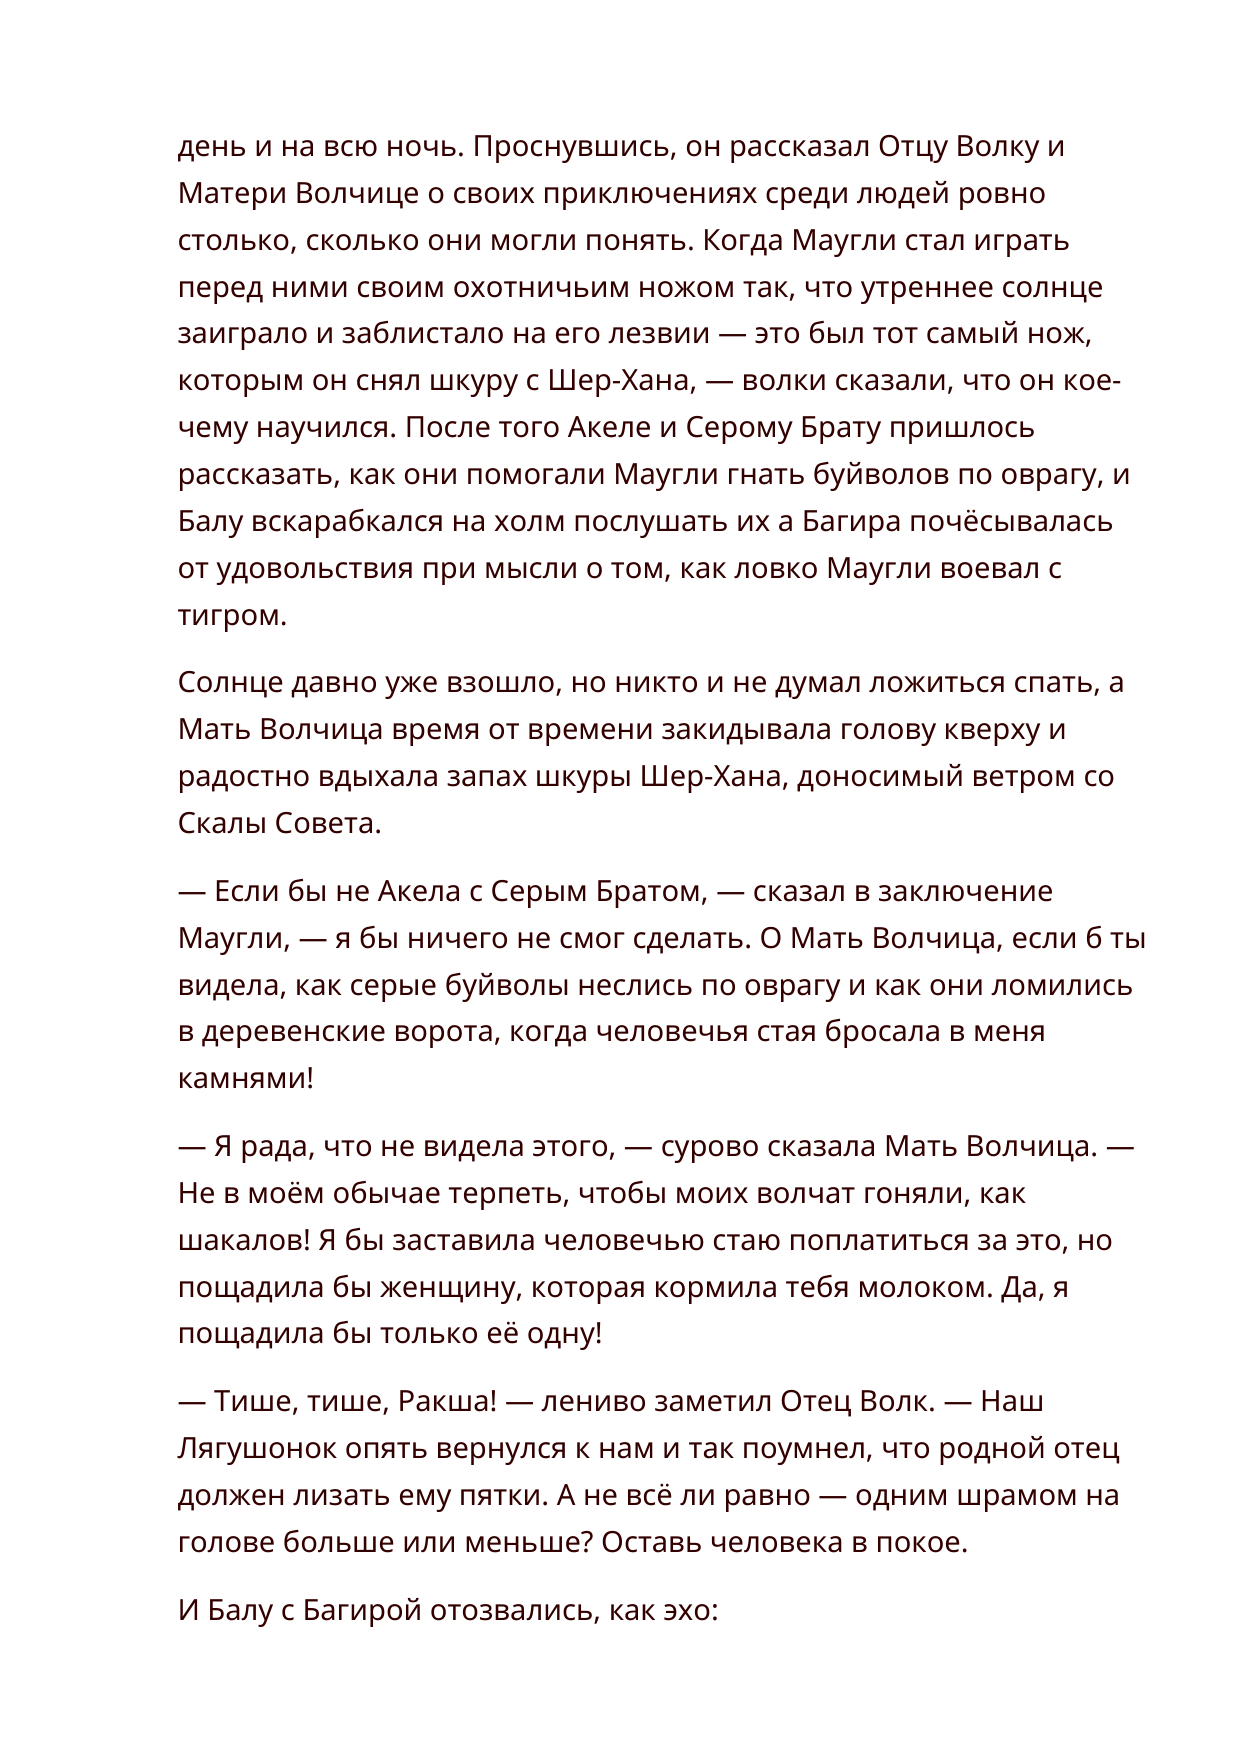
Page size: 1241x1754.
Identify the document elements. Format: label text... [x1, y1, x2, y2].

text — Я рада, что не видела этого, — сурово сказала Мать Волчица. — Не в моём обычае терпеть, чтобы моих волчат гоняли, как шакалов! Я бы заставила человечью стаю поплатиться за это, но пощадила бы женщину, которая кормила тебя молоком. Да, я пощадила бы только её одну! [177, 1118, 1152, 1352]
text — Если бы не Акела с Серым Братом, — сказал в заключение Маугли, — я бы ничего не смог сделать. О Мать Волчица, если б ты видела, как серые буйволы неслись по оврагу и как они ломились в деревенские ворота, когда человечья стая бросала в меня камнями! [177, 863, 1152, 1097]
text день и на всю ночь. Проснувшись, он рассказал Отцу Волку и Матери Волчице о своих приключениях среди людей ровно столько, сколько они могли понять. Когда Маугли стал играть перед ними своим охотничьим ножом так, что утреннее солнце заиграло и заблистало на его лезвии — это был тот самый нож, которым он снял шкуру с Шер-Хана, — волки сказали, что он кое-чему научился. После того Акеле и Серому Брату пришлось рассказать, как они помогали Маугли гнать буйволов по оврагу, и Балу вскарабкался на холм послушать их а Багира почёсывалась от удовольствия при мысли о том, как ловко Маугли воевал с тигром. [177, 118, 1152, 634]
text Солнце давно уже взошло, но никто и не думал ложиться спать, а Мать Волчица время от времени закидывала голову кверху и радостно вдыхала запах шкуры Шер-Хана, доносимый ветром со Скалы Совета. [177, 654, 1152, 842]
text И Балу с Багирой отозвались, как эхо: [177, 1582, 1152, 1628]
text — Тише, тише, Ракша! — лениво заметил Отец Волк. — Наш Лягушонок опять вернулся к нам и так поумнел, что родной отец должен лизать ему пятки. А не всё ли равно — одним шрамом на голове больше или меньше? Оставь человека в покое. [177, 1373, 1152, 1561]
